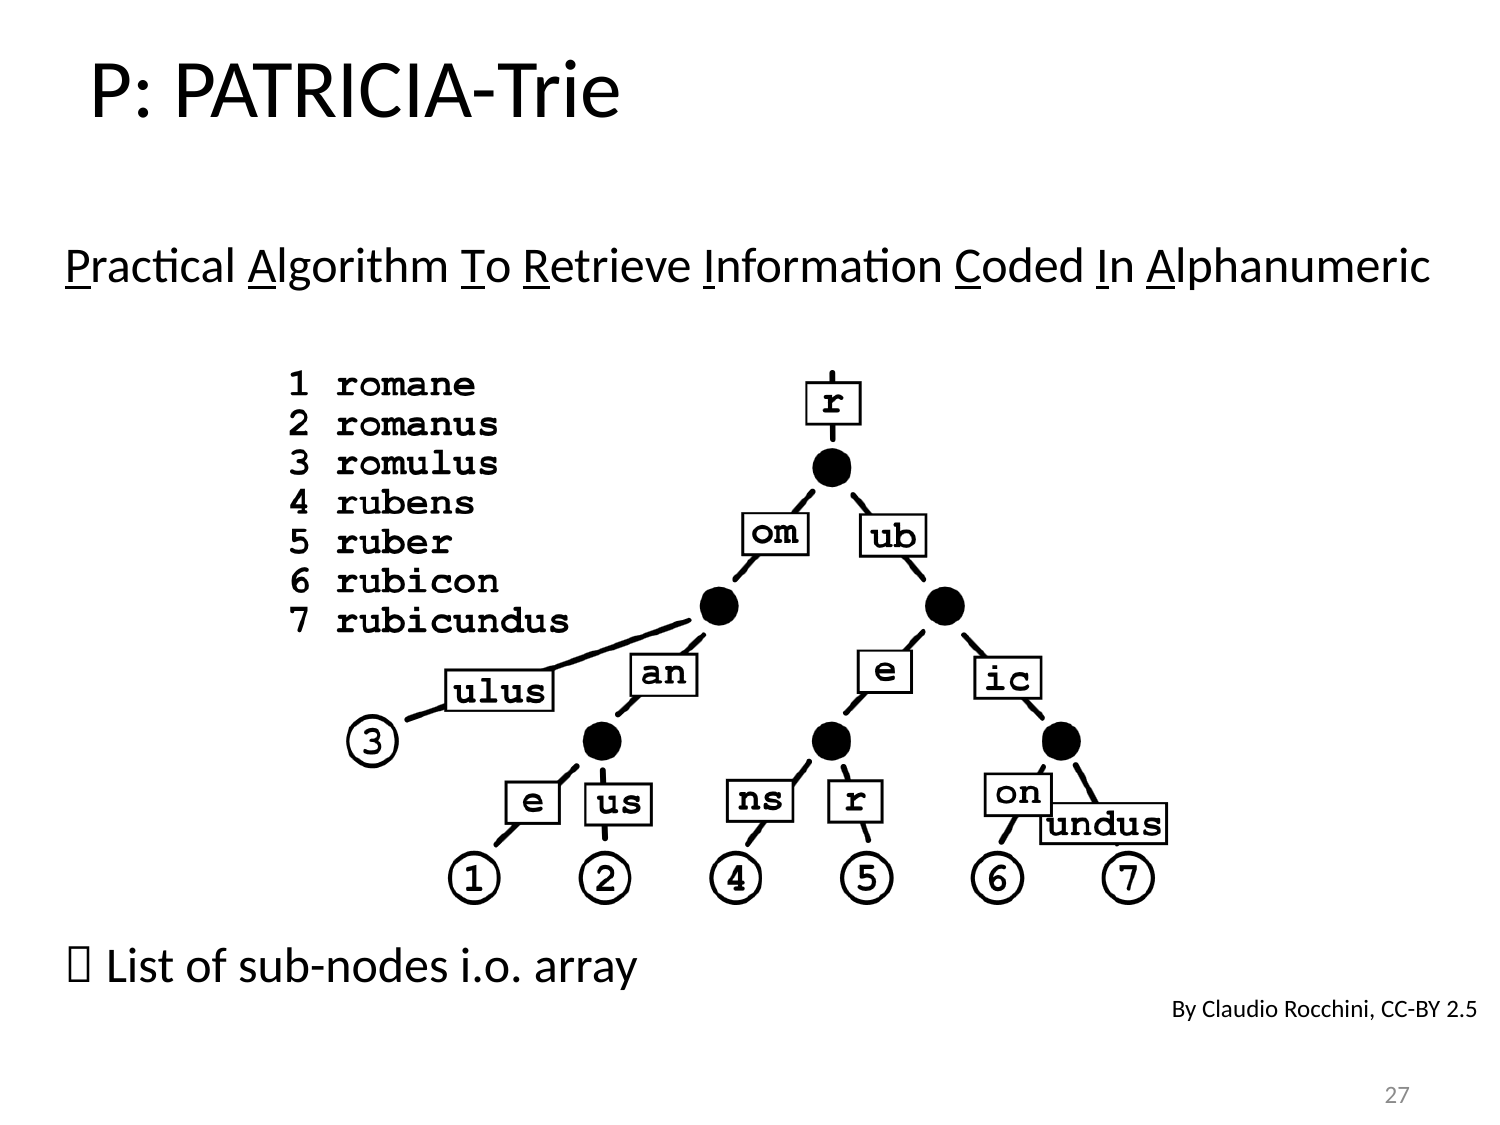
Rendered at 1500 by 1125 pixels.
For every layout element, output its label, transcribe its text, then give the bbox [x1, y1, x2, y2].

text_box Practical Algorithm To Retrieve Information Coded In Alphanumeric  List of sub-nodes i.o. array [49, 224, 1450, 1038]
text_box [1074, 1079, 1425, 1107]
picture [275, 362, 1175, 909]
text_box P: PATRICIA-Trie [75, 12, 1425, 155]
text_box By Claudio Rocchini, CC-BY 2.5 [1157, 984, 1495, 1030]
